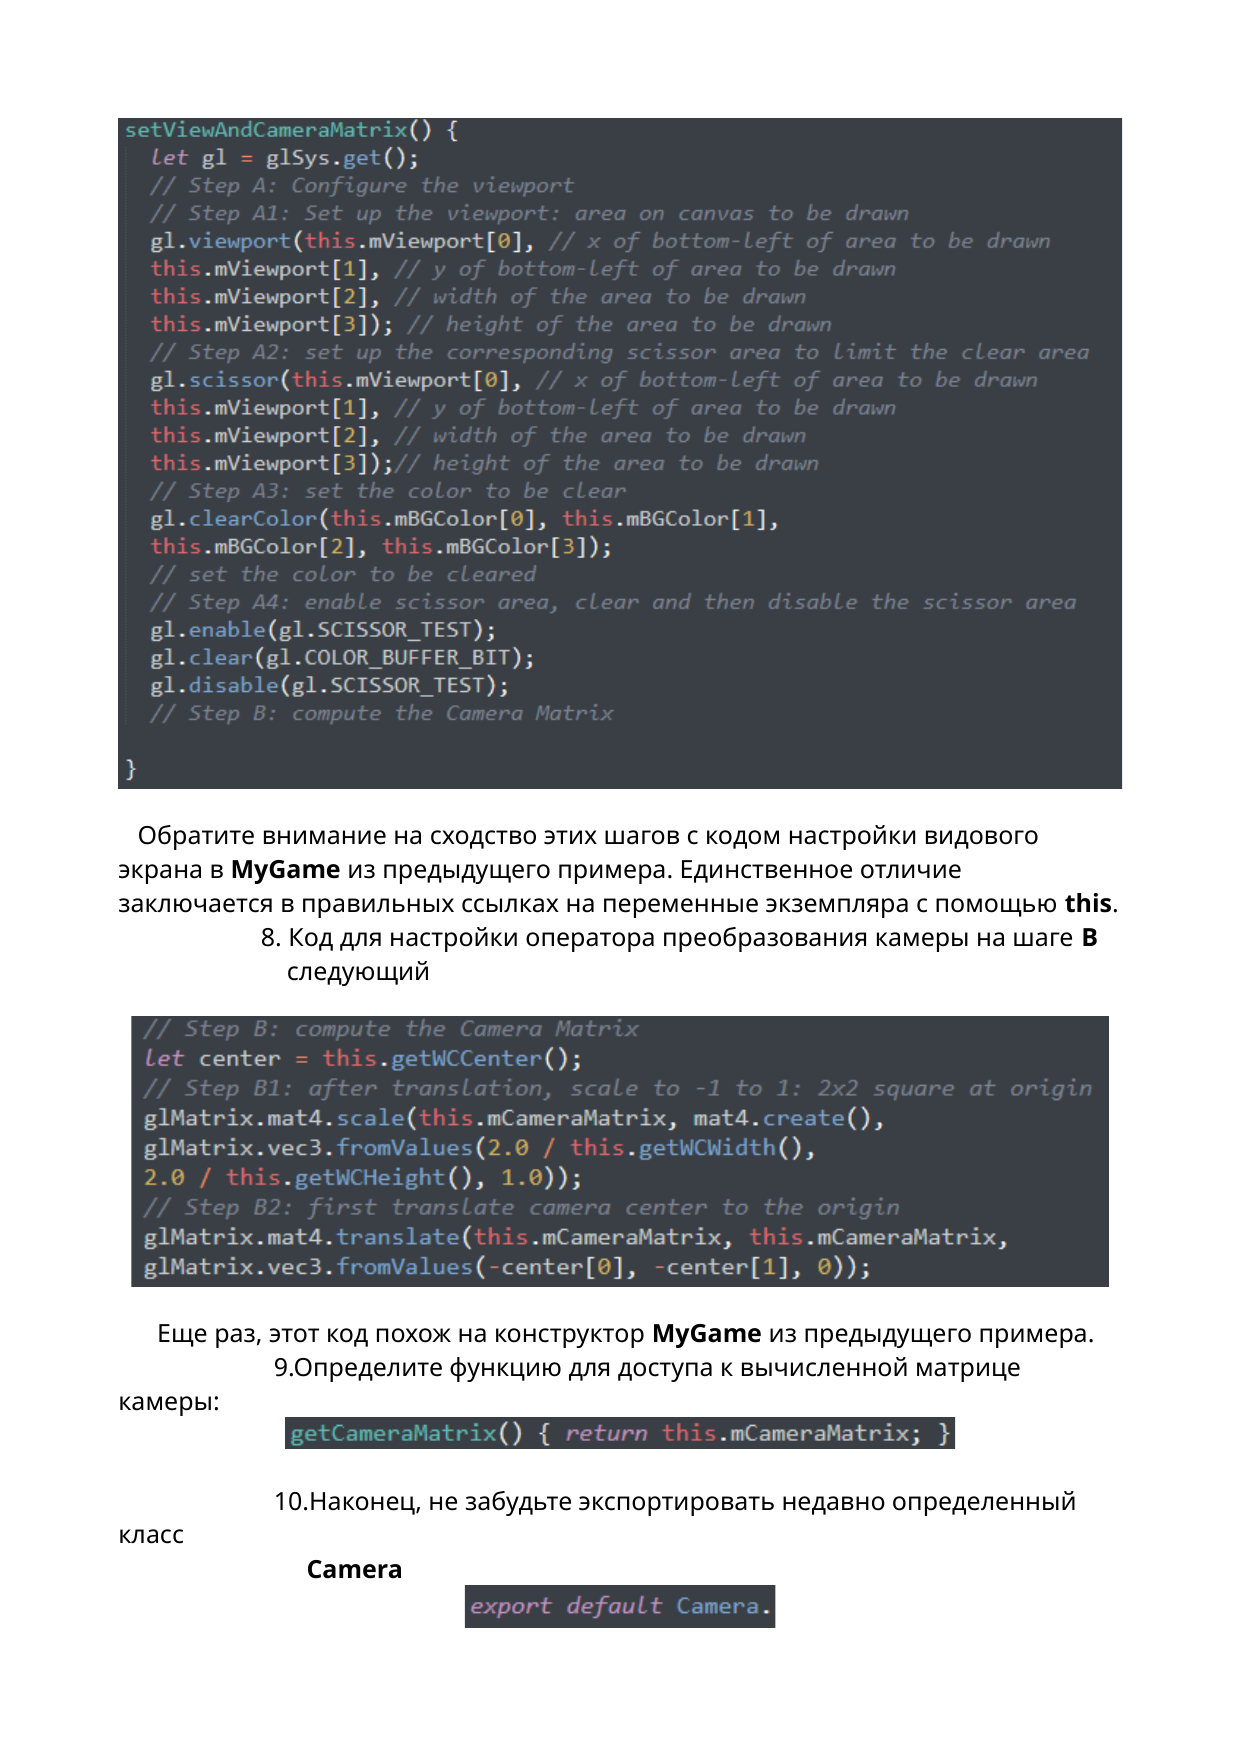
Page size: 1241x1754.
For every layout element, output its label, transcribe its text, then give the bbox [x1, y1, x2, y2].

picture [118, 118, 1123, 789]
text 8. Код для настройки оператора преобразования камеры на шаге B [118, 920, 1122, 954]
picture [285, 1417, 956, 1449]
text следующий [118, 954, 1122, 988]
picture [131, 1016, 1109, 1287]
text Camera [118, 1551, 1122, 1585]
text Обратите внимание на сходство этих шагов с кодом настройки видового экрана в MyGame из предыдущего примера. Единственное отличие заключается в правильных ссылках на переменные экземпляра с помощью this. [118, 818, 1122, 920]
picture [464, 1585, 776, 1628]
text 10.Наконец, не забудьте экспортировать недавно определенный класс [118, 1483, 1122, 1551]
text 9.Определите функцию для доступа к вычисленной матрице камеры: [118, 1350, 1122, 1418]
text Еще раз, этот код похож на конструктор MyGame из предыдущего примера. [118, 1316, 1122, 1350]
